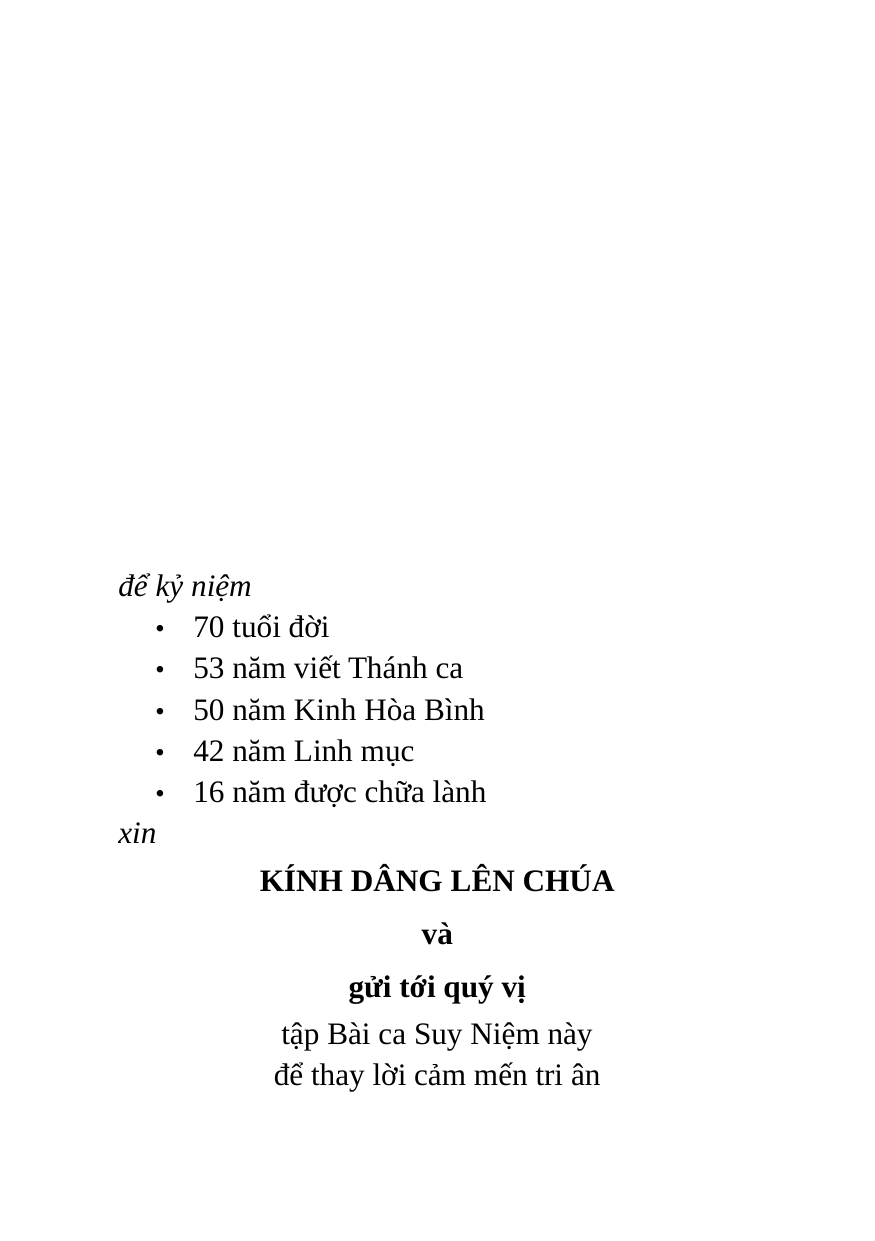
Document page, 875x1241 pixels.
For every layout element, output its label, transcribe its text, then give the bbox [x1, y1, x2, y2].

text gửi tới quý vị [118, 968, 756, 1004]
list 53 năm viết Thánh ca [156, 650, 756, 686]
list 16 năm được chữa lành [156, 773, 756, 809]
list 42 năm Linh mục [156, 732, 756, 768]
list 50 năm Kinh Hòa Bình [156, 691, 756, 727]
text và [118, 915, 756, 951]
text KÍNH DÂNG LÊN CHÚA [118, 862, 756, 898]
text để thay lời cảm mến tri ân [118, 1057, 756, 1093]
text tập Bài ca Suy Niệm này [118, 1015, 756, 1051]
list 70 tuổi đời [156, 608, 756, 644]
text để kỷ niệm [118, 567, 756, 603]
text xin [118, 815, 756, 851]
